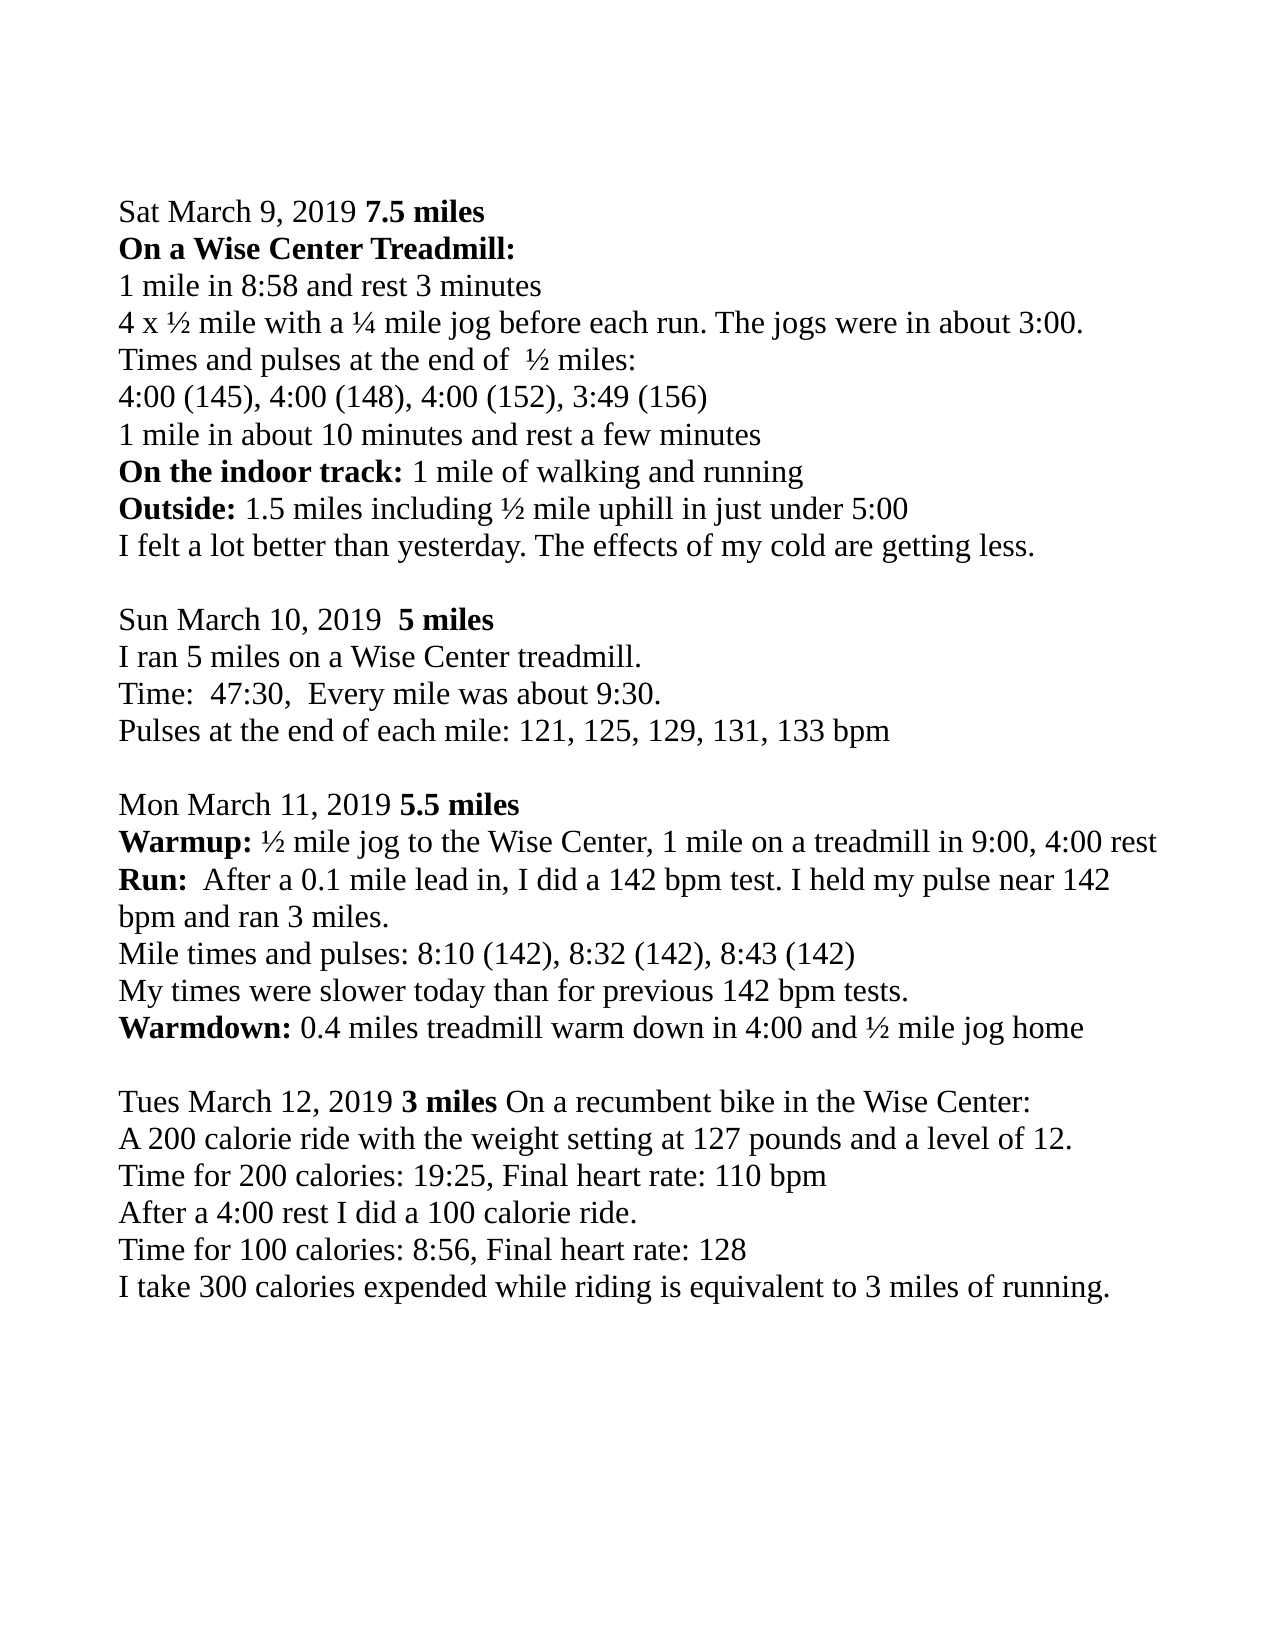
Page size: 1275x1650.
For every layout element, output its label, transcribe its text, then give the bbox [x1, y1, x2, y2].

text Mon March 11, 2019 5.5 miles [118, 786, 1161, 823]
text 1 mile in 8:58 and rest 3 minutes [118, 266, 1161, 303]
text Sat March 9, 2019 7.5 miles [118, 192, 1161, 229]
text 4 x ½ mile with a ¼ mile jog before each run. The jogs were in about 3:00. [118, 303, 1161, 341]
text Times and pulses at the end of ½ miles: [118, 341, 1161, 378]
text A 200 calorie ride with the weight setting at 127 pounds and a level of 12. [118, 1119, 1161, 1156]
text 4:00 (145), 4:00 (148), 4:00 (152), 3:49 (156) [118, 378, 1161, 415]
text On a Wise Center Treadmill: [118, 229, 1161, 266]
text Time for 200 calories: 19:25, Final heart rate: 110 bpm [118, 1156, 1161, 1193]
text 1 mile in about 10 minutes and rest a few minutes [118, 415, 1161, 452]
text I take 300 calories expended while riding is equivalent to 3 miles of running. [118, 1268, 1161, 1305]
text Time: 47:30, Every mile was about 9:30. [118, 674, 1161, 711]
text Warmdown: 0.4 miles treadmill warm down in 4:00 and ½ mile jog home [118, 1008, 1161, 1045]
text My times were slower today than for previous 142 bpm tests. [118, 971, 1161, 1008]
text Warmup: ½ mile jog to the Wise Center, 1 mile on a treadmill in 9:00, 4:00 rest [118, 823, 1161, 860]
text I ran 5 miles on a Wise Center treadmill. [118, 637, 1161, 674]
text After a 4:00 rest I did a 100 calorie ride. [118, 1193, 1161, 1231]
text Sun March 10, 2019 5 miles [118, 600, 1161, 637]
text Pulses at the end of each mile: 121, 125, 129, 131, 133 bpm [118, 711, 1161, 748]
text Outside: 1.5 miles including ½ mile uphill in just under 5:00 [118, 489, 1161, 526]
text Time for 100 calories: 8:56, Final heart rate: 128 [118, 1231, 1161, 1268]
text I felt a lot better than yesterday. The effects of my cold are getting less. [118, 526, 1161, 563]
text Run: After a 0.1 mile lead in, I did a 142 bpm test. I held my pulse near 142 bpm and ran 3 miles. [118, 860, 1161, 934]
text Mile times and pulses: 8:10 (142), 8:32 (142), 8:43 (142) [118, 934, 1161, 971]
text Tues March 12, 2019 3 miles On a recumbent bike in the Wise Center: [118, 1082, 1161, 1119]
text On the indoor track: 1 mile of walking and running [118, 452, 1161, 489]
